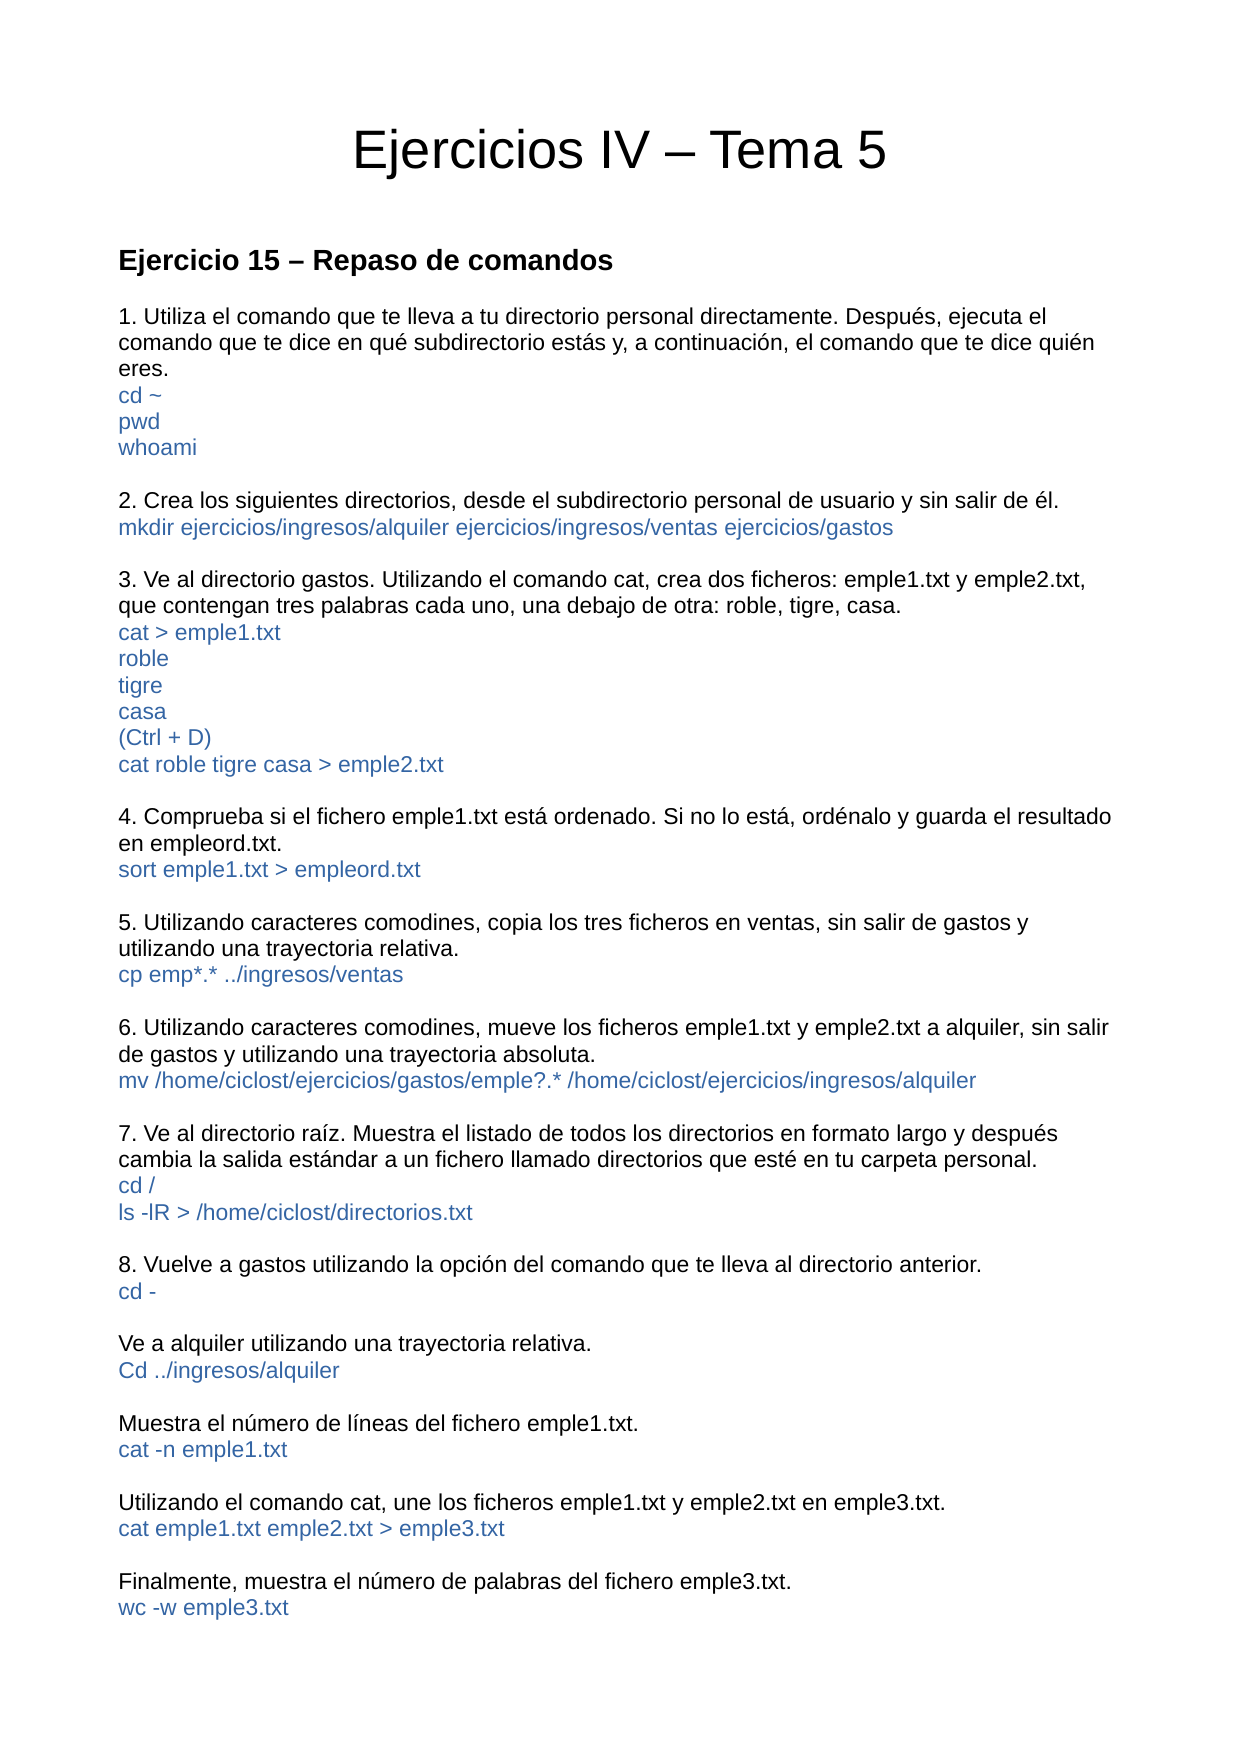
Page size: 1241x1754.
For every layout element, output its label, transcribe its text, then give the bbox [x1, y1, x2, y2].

text 1. Utiliza el comando que te lleva a tu directorio personal directamente. Después, ejecuta el comando que te dice en qué subdirectorio estás y, a continuación, el comando que te dice quién eres. [118, 303, 1122, 382]
text wc -w emple3.txt [118, 1594, 1122, 1620]
text cat emple1.txt emple2.txt > emple3.txt [118, 1515, 1122, 1541]
text cat > emple1.txt [118, 619, 1122, 645]
text Cd ../ingresos/alquiler [118, 1357, 1122, 1383]
text casa [118, 698, 1122, 724]
text roble [118, 645, 1122, 672]
text pwd [118, 408, 1122, 434]
text sort emple1.txt > empleord.txt [118, 856, 1122, 882]
text 3. Ve al directorio gastos. Utilizando el comando cat, crea dos ficheros: emple1.txt y emple2.txt, que contengan tres palabras cada uno, una debajo de otra: roble, tigre, casa. [118, 566, 1122, 619]
text ls -lR > /home/ciclost/directorios.txt [118, 1199, 1122, 1225]
text cp emp*.* ../ingresos/ventas [118, 961, 1122, 988]
text mkdir ejercicios/ingresos/alquiler ejercicios/ingresos/ventas ejercicios/gastos [118, 513, 1122, 540]
text mv /home/ciclost/ejercicios/gastos/emple?.* /home/ciclost/ejercicios/ingresos/alquiler [118, 1067, 1122, 1093]
text 8. Vuelve a gastos utilizando la opción del comando que te lleva al directorio anterior. [118, 1251, 1122, 1278]
text cat roble tigre casa > emple2.txt [118, 751, 1122, 777]
text cat -n emple1.txt [118, 1436, 1122, 1462]
text cd - [118, 1278, 1122, 1304]
text 7. Ve al directorio raíz. Muestra el listado de todos los directorios en formato largo y después cambia la salida estándar a un fichero llamado directorios que esté en tu carpeta personal. [118, 1119, 1122, 1172]
text Ejercicio 15 – Repaso de comandos [118, 243, 1122, 276]
text (Ctrl + D) [118, 724, 1122, 751]
text cd / [118, 1172, 1122, 1199]
text whoami [118, 434, 1122, 461]
text Ve a alquiler utilizando una trayectoria relativa. [118, 1330, 1122, 1357]
text Finalmente, muestra el número de palabras del fichero emple3.txt. [118, 1568, 1122, 1594]
text 2. Crea los siguientes directorios, desde el subdirectorio personal de usuario y sin salir de él. [118, 487, 1122, 513]
text cd ~ [118, 382, 1122, 408]
text Ejercicios IV – Tema 5 [118, 118, 1122, 180]
text tigre [118, 672, 1122, 698]
text 5. Utilizando caracteres comodines, copia los tres ficheros en ventas, sin salir de gastos y utilizando una trayectoria relativa. [118, 909, 1122, 961]
text 4. Comprueba si el fichero emple1.txt está ordenado. Si no lo está, ordénalo y guarda el resultado en empleord.txt. [118, 803, 1122, 856]
text Muestra el número de líneas del fichero emple1.txt. [118, 1409, 1122, 1436]
text 6. Utilizando caracteres comodines, mueve los ficheros emple1.txt y emple2.txt a alquiler, sin salir de gastos y utilizando una trayectoria absoluta. [118, 1014, 1122, 1067]
text Utilizando el comando cat, une los ficheros emple1.txt y emple2.txt en emple3.txt. [118, 1488, 1122, 1515]
